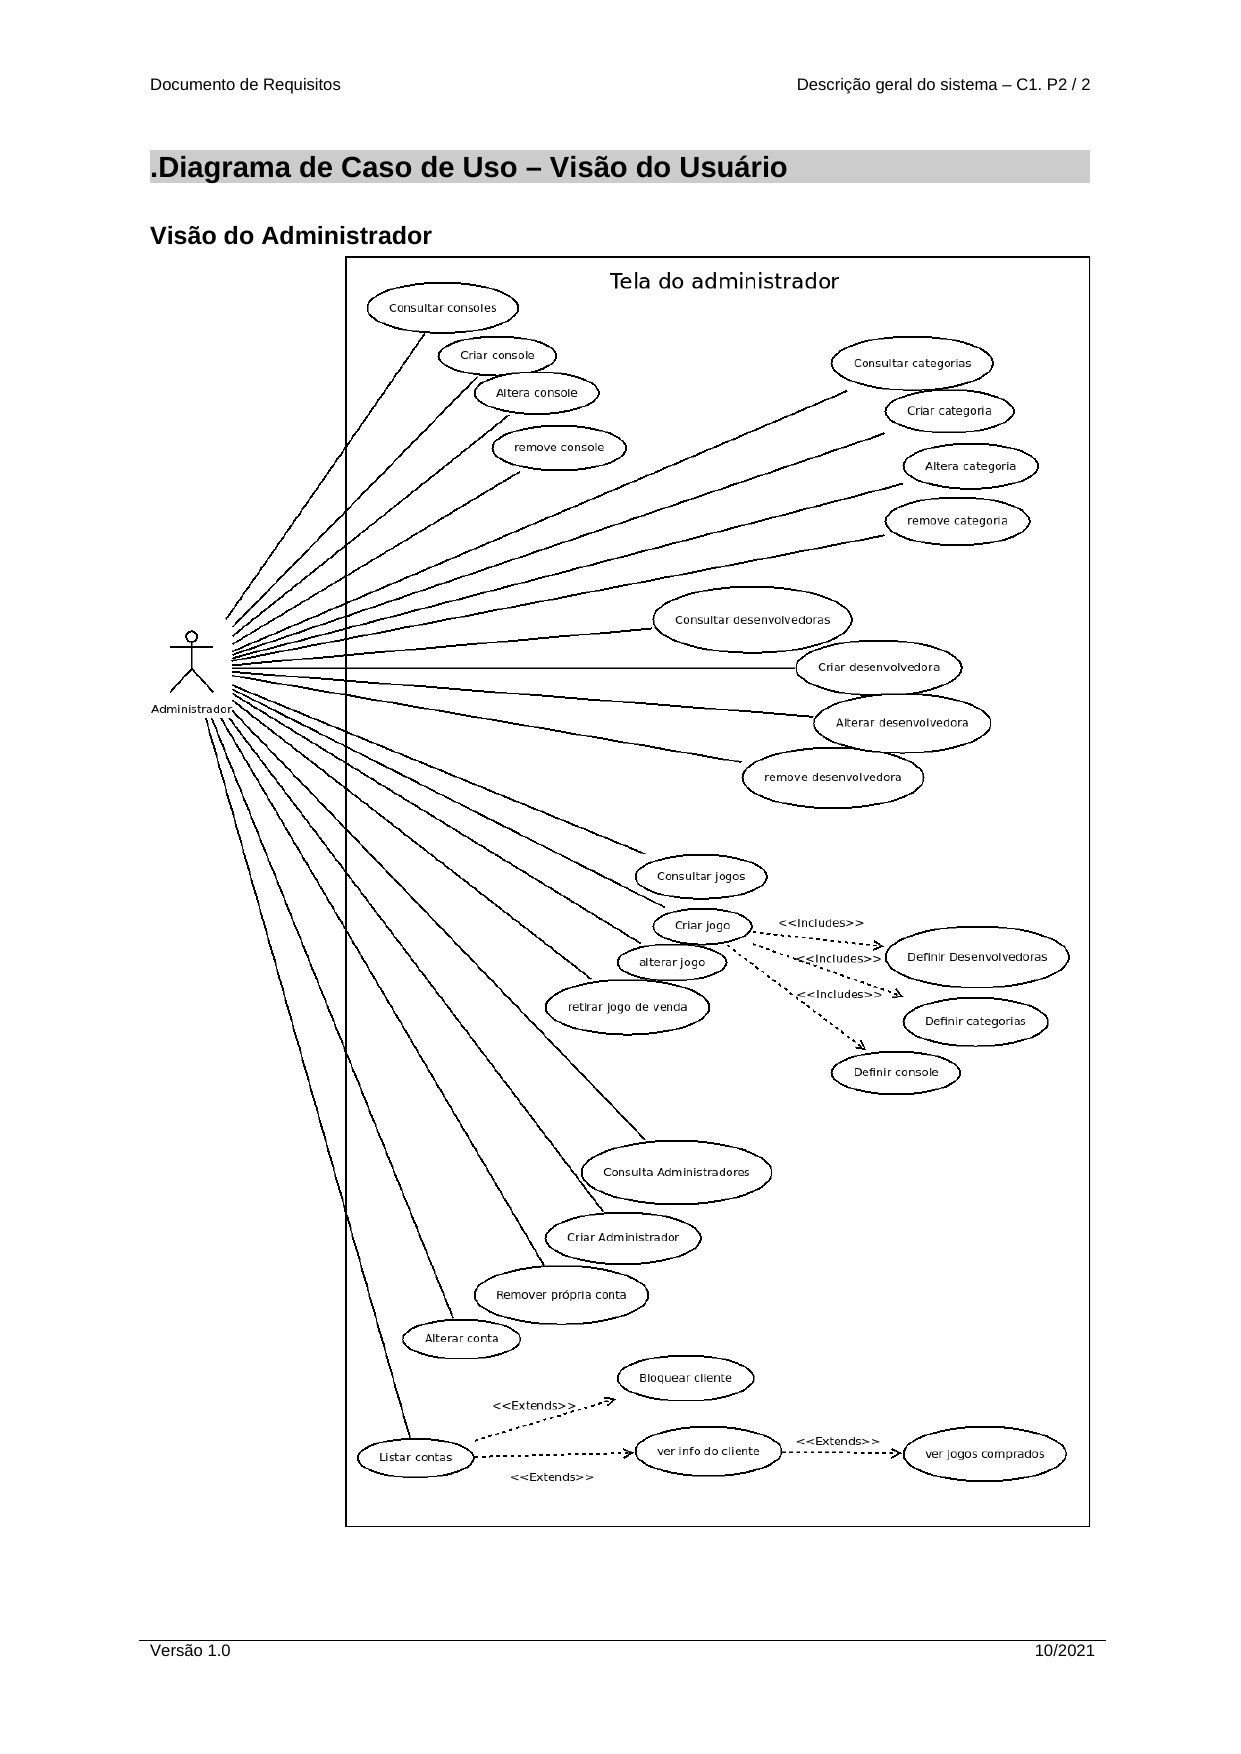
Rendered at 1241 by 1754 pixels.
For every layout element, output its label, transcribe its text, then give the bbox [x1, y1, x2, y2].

picture [150, 256, 1091, 1527]
subtitle Visão do Administrador [150, 221, 1090, 250]
subtitle Diagrama de Caso de Uso – Visão do Usuário [150, 150, 1090, 183]
